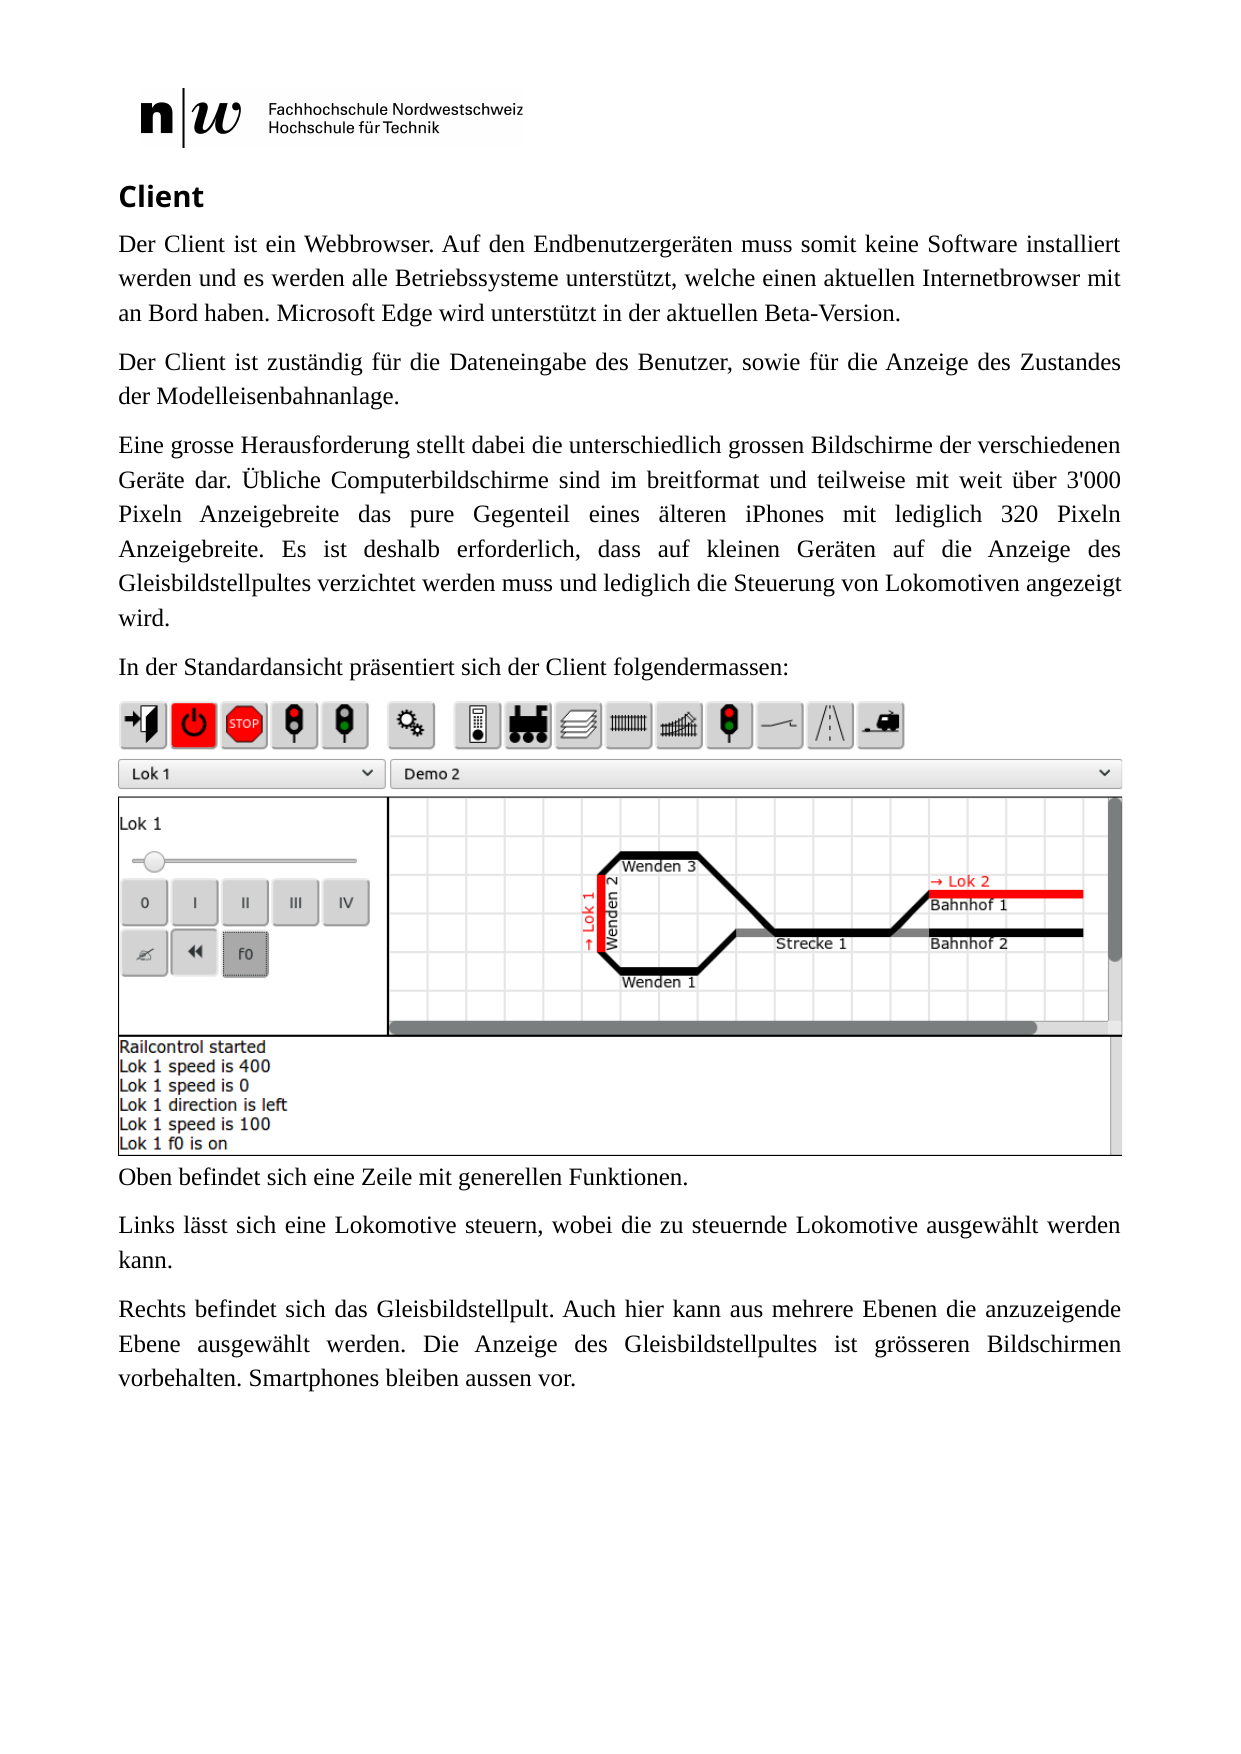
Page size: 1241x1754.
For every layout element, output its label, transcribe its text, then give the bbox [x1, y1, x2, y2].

picture [118, 701, 1123, 1156]
text Der Client ist ein Webbrowser. Auf den Endbenutzergeräten muss somit keine Software installiert werden und es werden alle Betriebssysteme unterstützt, welche einen aktuellen Internetbrowser mit an Bord haben. Microsoft Edge wird unterstützt in der aktuellen Beta-Version. [118, 229, 1122, 327]
text Eine grosse Herausforderung stellt dabei die unterschiedlich grossen Bildschirme der verschiedenen Geräte dar. Übliche Computerbildschirme sind im breitformat und teilweise mit weit über 3'000 Pixeln Anzeigebreite das pure Gegenteil eines älteren iPhones mit lediglich 320 Pixeln Anzeigebreite. Es ist deshalb erforderlich, dass auf kleinen Geräten auf die Anzeige des Gleisbildstellpultes verzichtet werden muss und lediglich die Steuerung von Lokomotiven angezeigt wird. [118, 430, 1122, 632]
text Links lässt sich eine Lokomotive steuern, wobei die zu steuernde Lokomotive ausgewählt werden kann. [118, 1211, 1122, 1274]
text Rechts befindet sich das Gleisbildstellpult. Auch hier kann aus mehrere Ebenen die anzuzeigende Ebene ausgewählt werden. Die Anzeige des Gleisbildstellpultes ist grösseren Bildschirmen vorbehalten. Smartphones bleiben aussen vor. [118, 1294, 1122, 1392]
text Der Client ist zuständig für die Dateneingabe des Benutzer, sowie für die Anzeige des Zustandes der Modelleisenbahnanlage. [118, 347, 1122, 410]
text Oben befindet sich eine Zeile mit generellen Funktionen. [118, 1156, 1122, 1190]
picture [141, 88, 523, 148]
text In der Standardansicht präsentiert sich der Client folgendermassen: [118, 652, 1122, 681]
subtitle Client [118, 176, 1122, 216]
